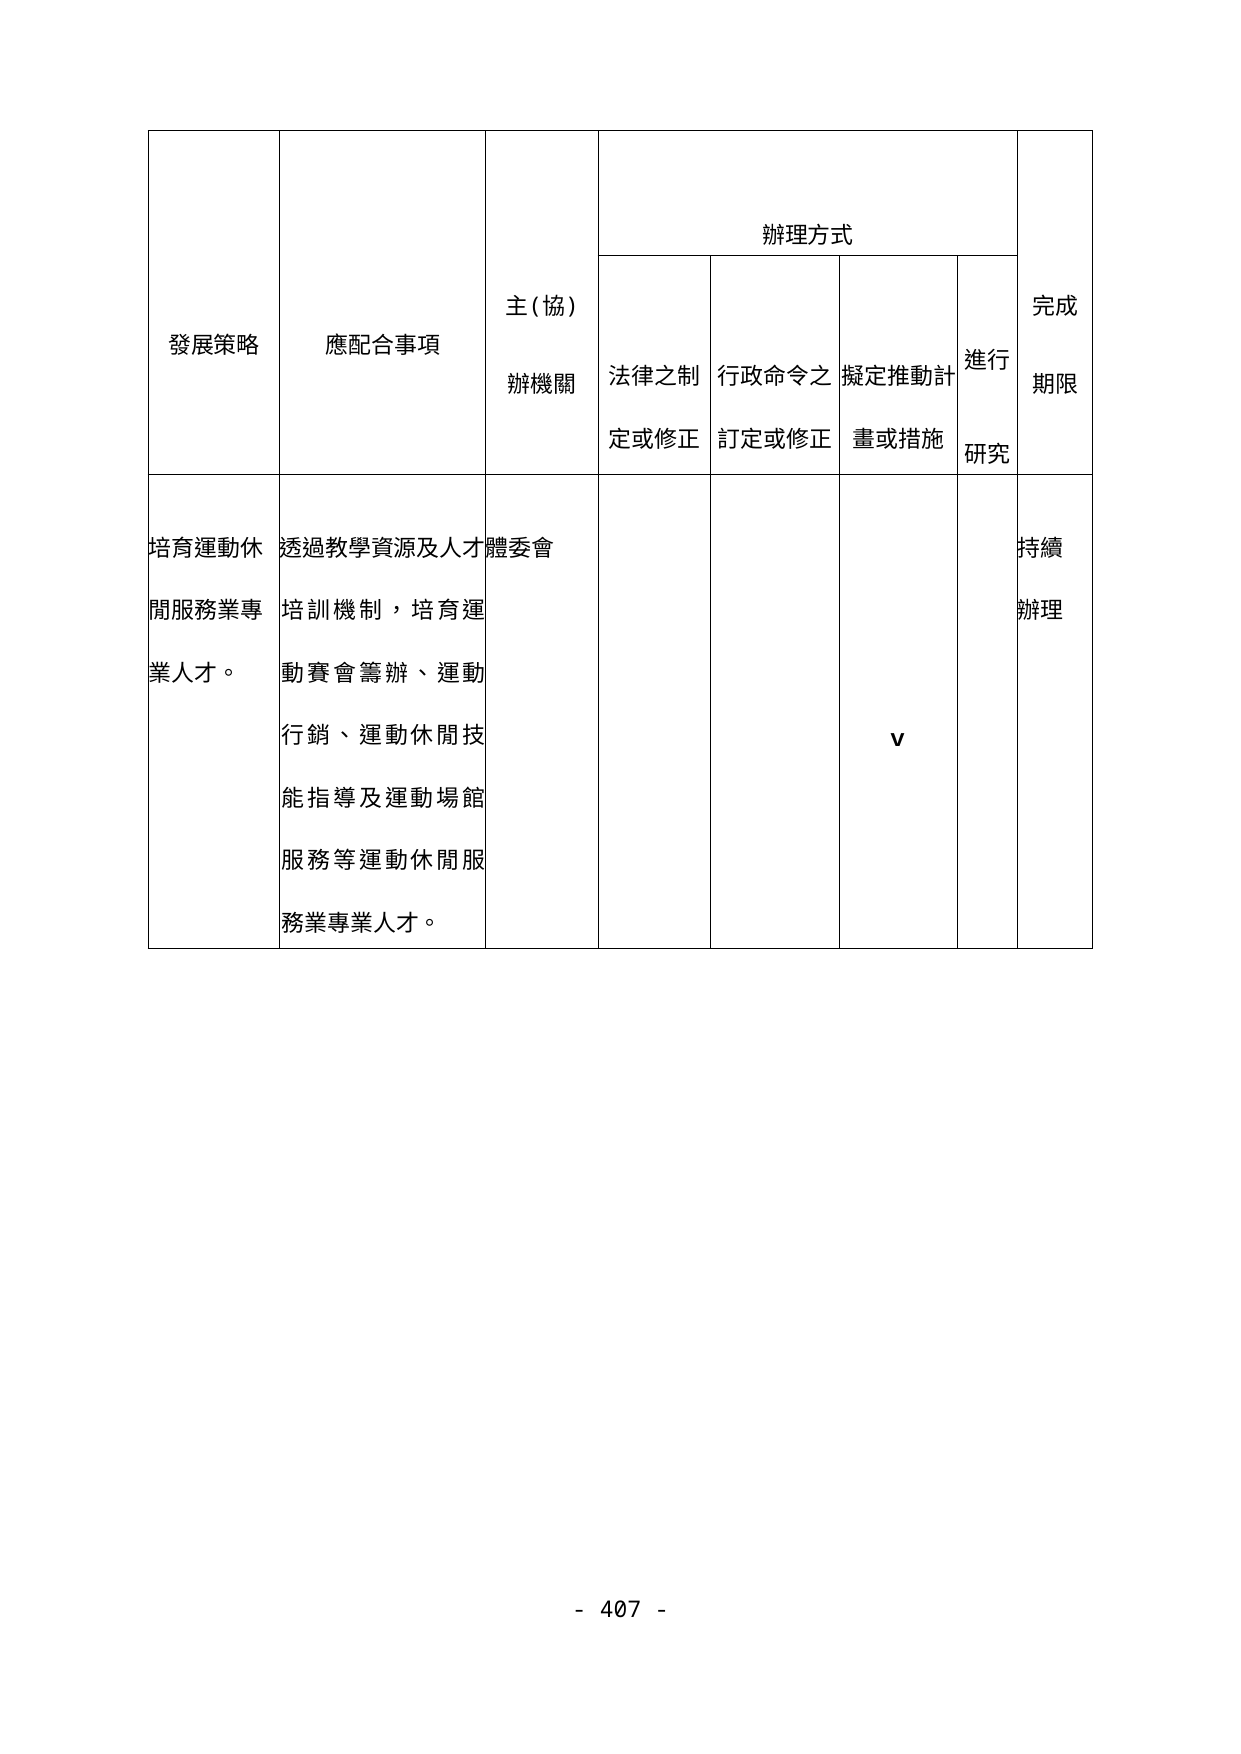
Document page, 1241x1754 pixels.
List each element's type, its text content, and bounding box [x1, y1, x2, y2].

table_cell [958, 475, 1017, 948]
table_cell [599, 475, 710, 948]
table_header 完成 期限 [1018, 131, 1092, 474]
table_cell [711, 475, 839, 948]
table_cell 透過教學資源及人才培訓機制，培育運動賽會籌辦、運動行銷、運動休閒技能指導及運動場館服務等運動休閒服務業專業人才。 [280, 475, 485, 948]
table_header 辦理方式 [599, 131, 1017, 255]
table_cell ｖ [840, 475, 957, 948]
table_cell 培育運動休閒服務業專業人才。 [149, 475, 279, 948]
table_cell 體委會 [486, 475, 598, 948]
table_cell 持續 辦理 [1018, 475, 1092, 948]
table_cell 法律之制定或修正 [599, 256, 710, 474]
table_header 主(協) 辦機關 [486, 131, 598, 474]
table_header 應配合事項 [280, 131, 485, 474]
table_cell 進行 研究 [958, 256, 1017, 474]
table_cell 擬定推動計畫或措施 [840, 256, 957, 474]
table_cell 行政命令之訂定或修正 [711, 256, 839, 474]
table_header 發展策略 [149, 131, 279, 474]
